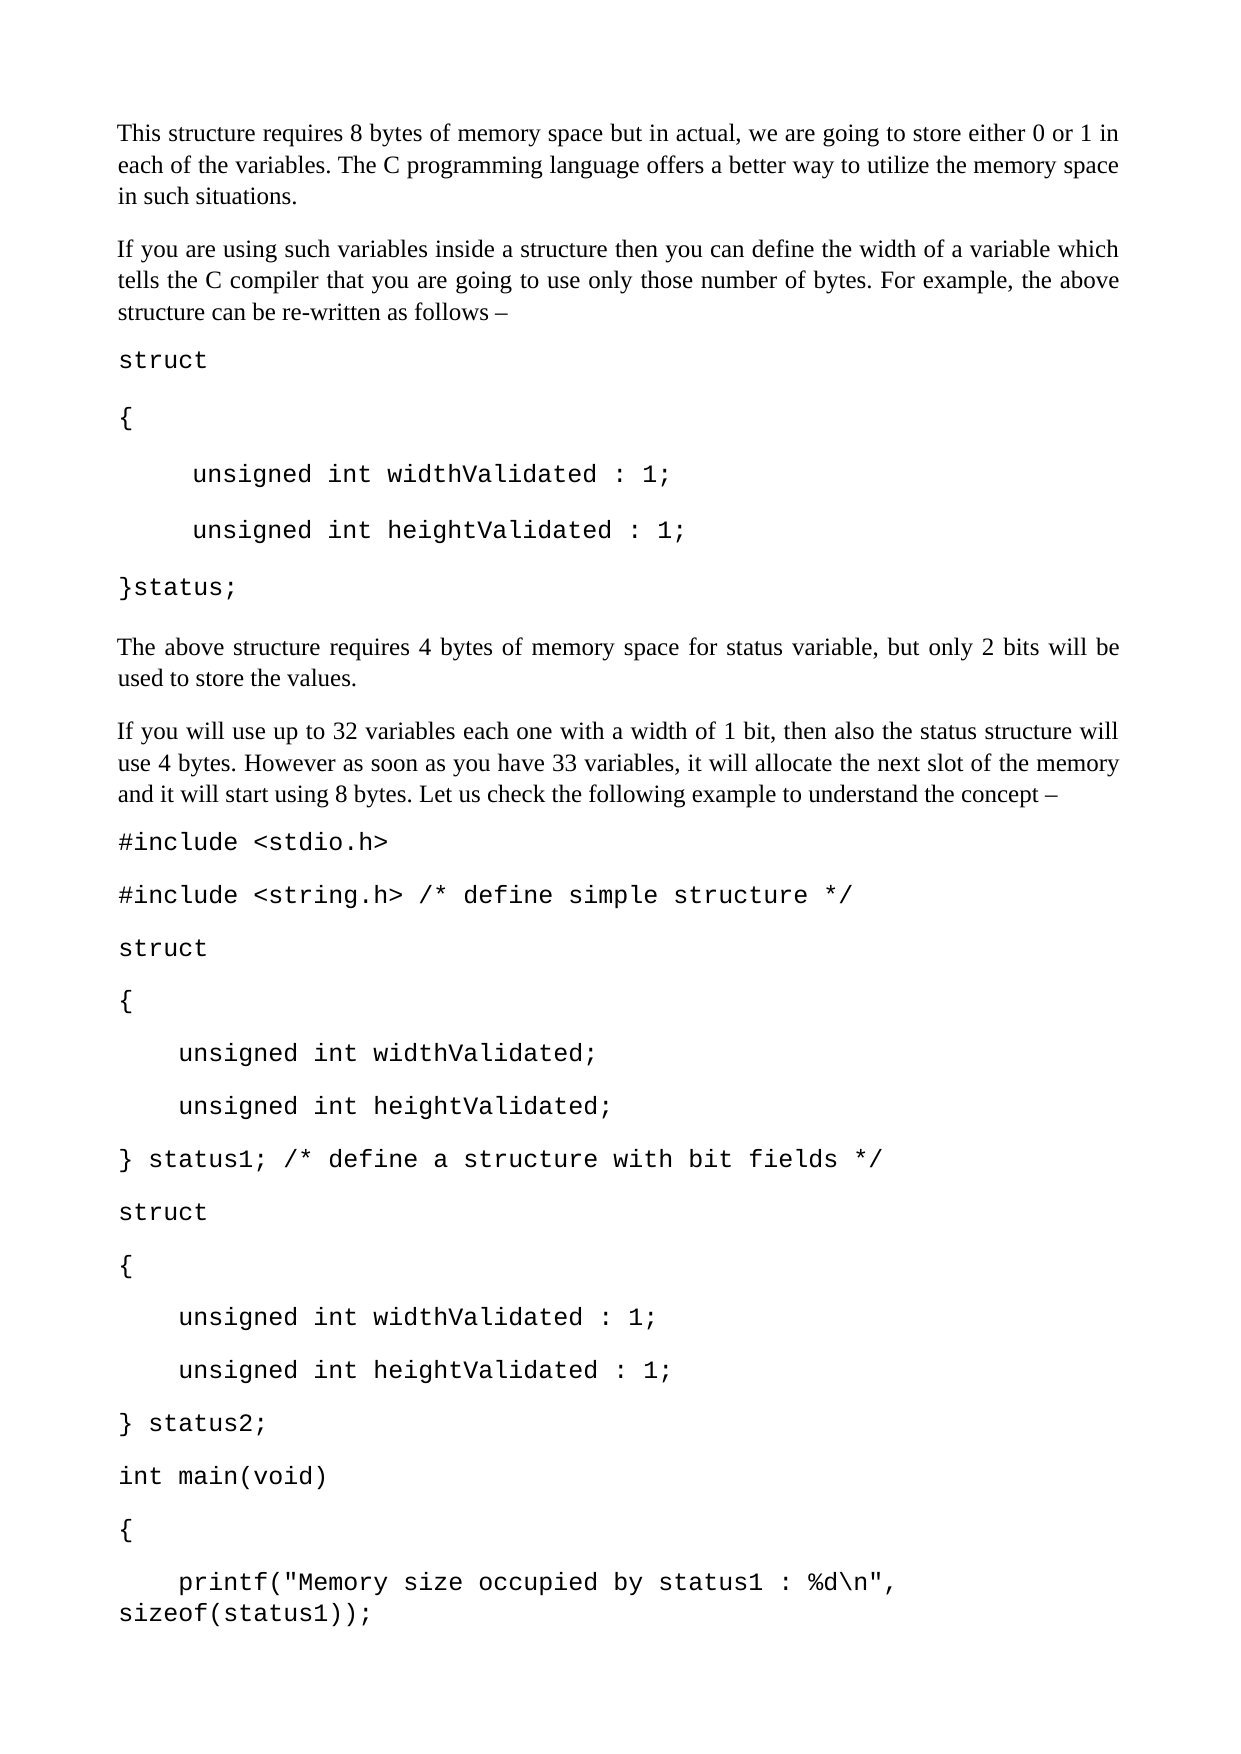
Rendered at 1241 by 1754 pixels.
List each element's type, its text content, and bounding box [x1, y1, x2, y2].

text If you are using such variables inside a structure then you can define the width of a variable which tells the C compiler that you are going to use only those number of bytes. For example, the above structure can be re-written as follows – [117, 234, 1121, 326]
text unsigned int heightValidated : 1; [118, 1358, 1122, 1386]
text { [118, 1252, 1122, 1281]
text struct [118, 347, 1122, 376]
text #include <string.h> /* define simple structure */ [118, 882, 1122, 911]
text This structure requires 8 bytes of memory space but in actual, we are going to store either 0 or 1 in each of the variables. The C programming language offers a better way to utilize the memory space in such situations. [117, 118, 1121, 210]
text unsigned int widthValidated : 1; [118, 1305, 1122, 1333]
text struct [118, 1199, 1122, 1228]
text printf("Memory size occupied by status1 : %d\n", sizeof(status1)); [118, 1569, 1122, 1628]
text If you will use up to 32 variables each one with a width of 1 bit, then also the status structure will use 4 bytes. However as soon as you have 33 variables, it will allocate the next slot of the memory and it will start using 8 bytes. Let us check the following example to understand the concept – [117, 716, 1121, 808]
text { [118, 1516, 1122, 1544]
text { [118, 404, 1122, 433]
text #include <stdio.h> [118, 830, 1122, 858]
text }status; [118, 575, 1122, 603]
text struct [118, 935, 1122, 964]
text unsigned int heightValidated; [118, 1094, 1122, 1122]
text int main(void) [118, 1463, 1122, 1492]
text { [118, 988, 1122, 1016]
text } status1; /* define a structure with bit fields */ [118, 1147, 1122, 1175]
text unsigned int heightValidated : 1; [118, 518, 1122, 546]
text unsigned int widthValidated : 1; [118, 461, 1122, 489]
text } status2; [118, 1411, 1122, 1439]
text The above structure requires 4 bytes of memory space for status variable, but only 2 bits will be used to store the values. [117, 632, 1121, 692]
text unsigned int widthValidated; [118, 1041, 1122, 1069]
